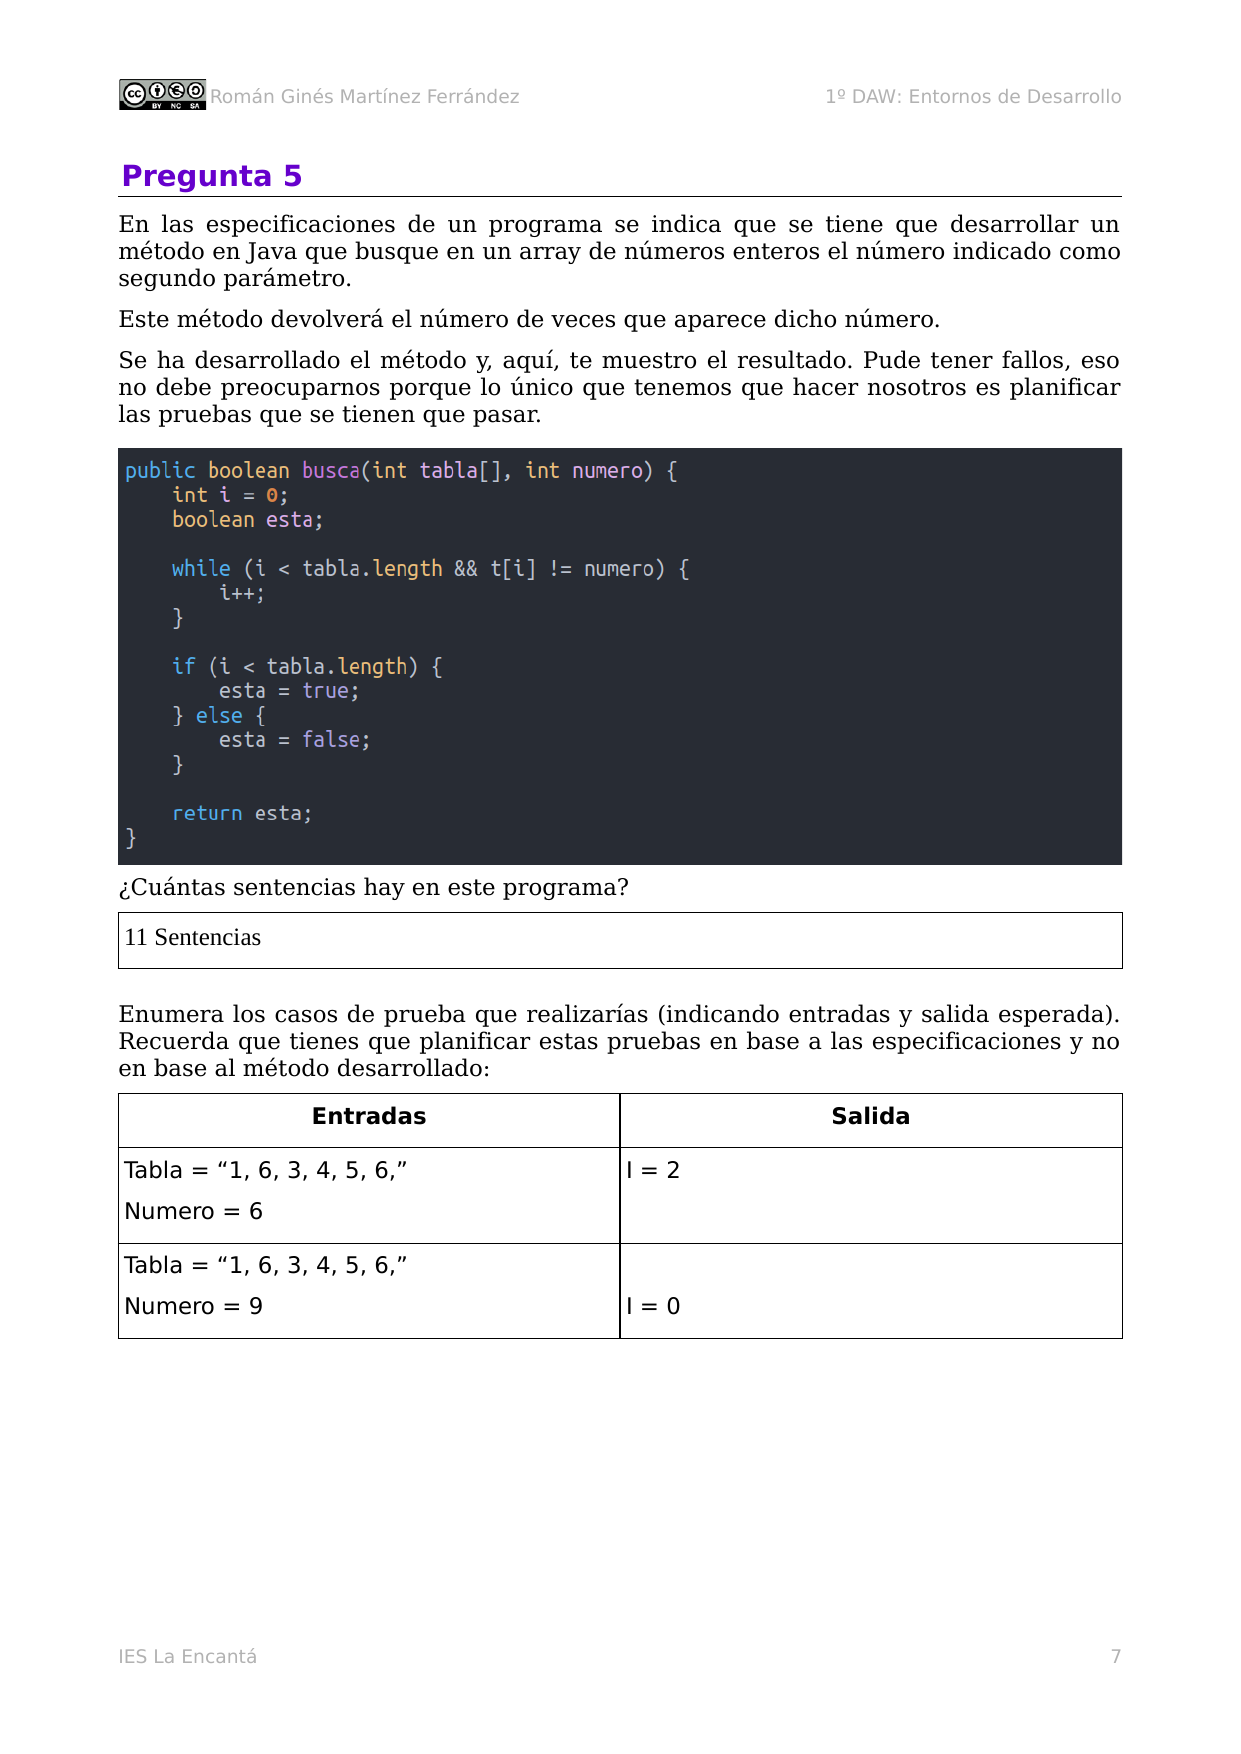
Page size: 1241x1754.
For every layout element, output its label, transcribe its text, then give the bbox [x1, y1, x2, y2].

text Se ha desarrollado el método y, aquí, te muestro el resultado. Pude tener fallos, eso no debe preocuparnos porque lo único que tenemos que hacer nosotros es planificar las pruebas que se tienen que pasar. [118, 347, 1122, 427]
text En las especificaciones de un programa se indica que se tiene que desarrollar un método en Java que busque en un array de números enteros el número indicado como segundo parámetro. [118, 211, 1122, 291]
picture [119, 79, 207, 110]
table_header 11 Sentencias [119, 913, 1122, 968]
text ¿Cuántas sentencias hay en este programa? [118, 865, 1122, 900]
table_header Entradas [119, 1094, 619, 1147]
table_header Salida [621, 1094, 1122, 1147]
table_cell I = 2 [621, 1148, 1122, 1242]
table_cell I = 0 [621, 1244, 1122, 1338]
picture [118, 448, 1123, 865]
text Enumera los casos de prueba que realizarías (indicando entradas y salida esperada). Recuerda que tienes que planificar estas pruebas en base a las especificaciones y no en base al método desarrollado: [118, 1002, 1122, 1082]
table_cell Tabla = “1, 6, 3, 4, 5, 6,” Numero = 9 [119, 1244, 619, 1338]
text Este método devolverá el número de veces que aparece dicho número. [118, 306, 1122, 333]
table_cell Tabla = “1, 6, 3, 4, 5, 6,” Numero = 6 [119, 1148, 619, 1242]
text [118, 442, 1122, 448]
text Pregunta 5 [118, 156, 1122, 196]
